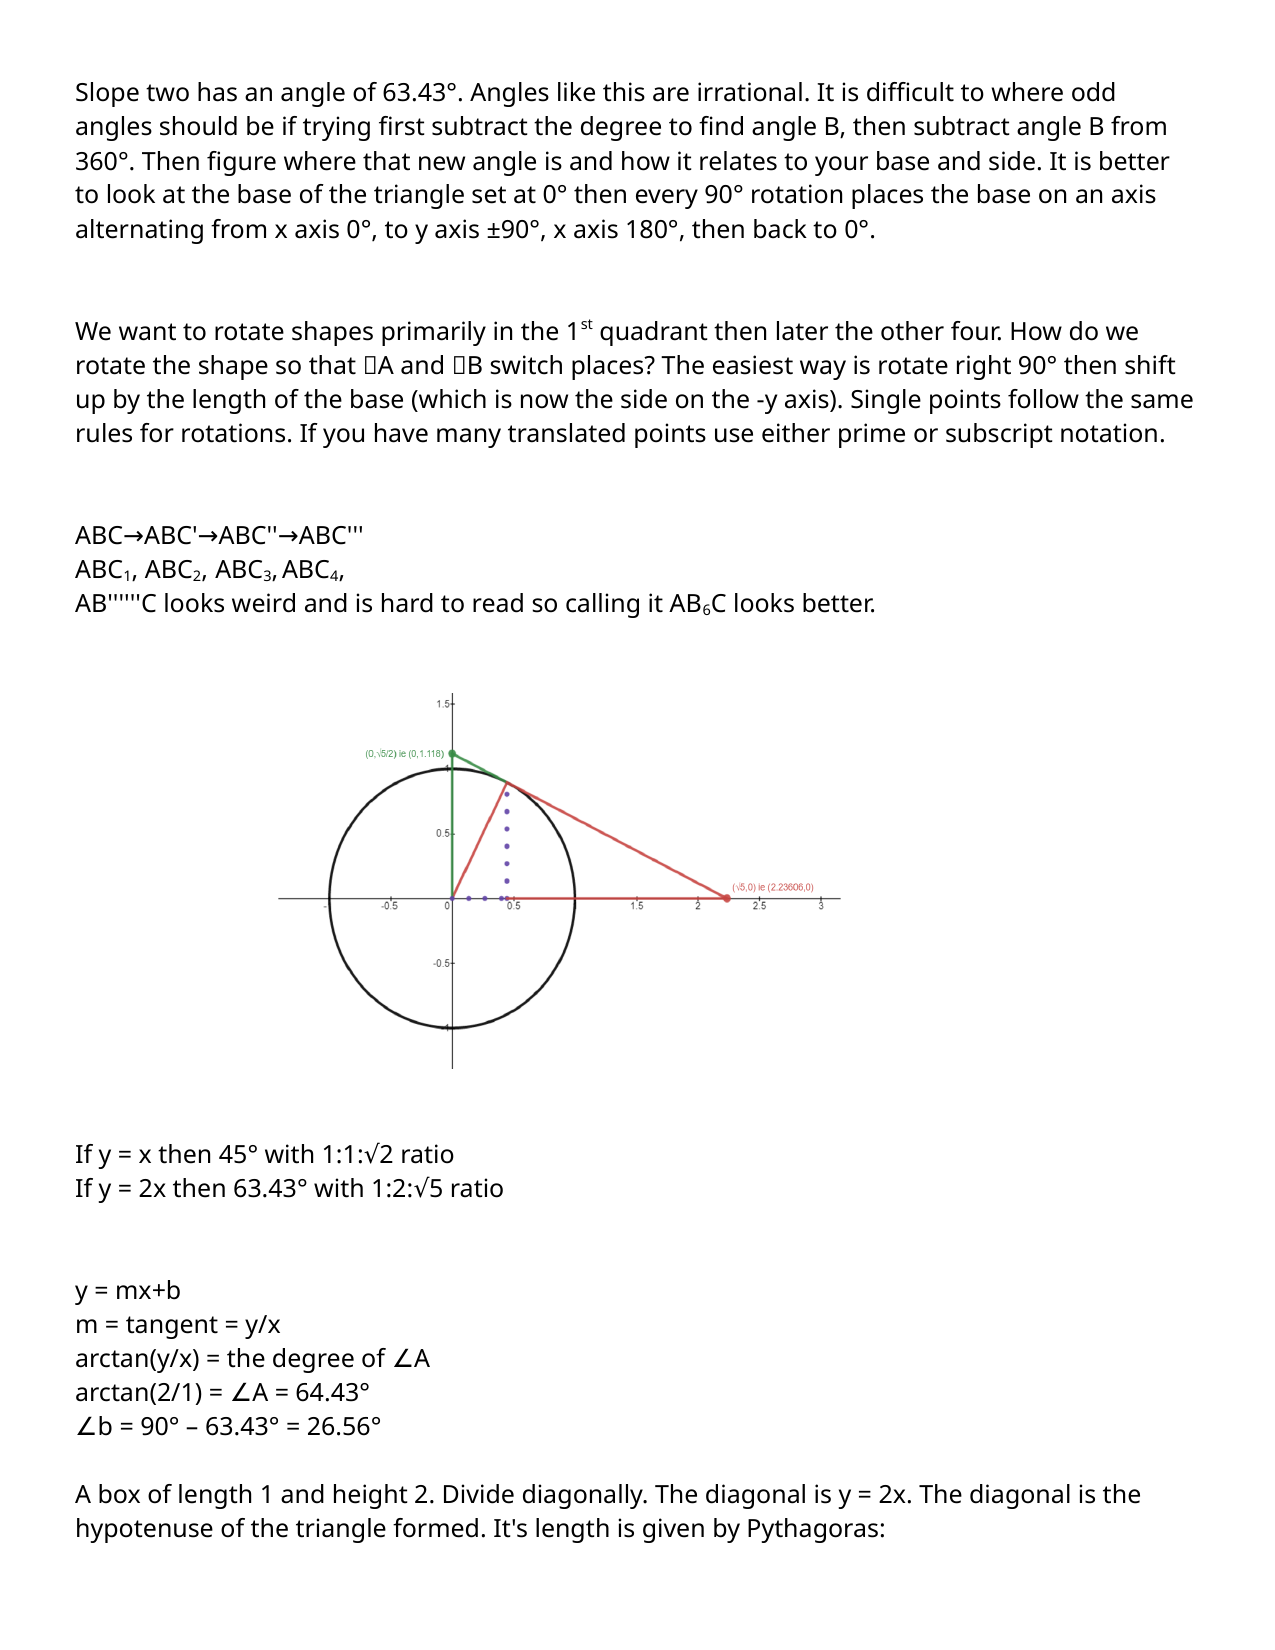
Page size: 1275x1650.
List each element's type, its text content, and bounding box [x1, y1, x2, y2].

text ∠b = 90° – 63.43° = 26.56° [75, 1409, 1200, 1443]
text y = mx+b [75, 1273, 1200, 1307]
text If y = 2x then 63.43° with 1:2:√5 ratio [75, 1170, 1200, 1204]
text m = tangent = y/x [75, 1307, 1200, 1341]
text If y = x then 45° with 1:1:√2 ratio [75, 1136, 1200, 1170]
text arctan(2/1) = ∠A = 64.43° [75, 1375, 1200, 1409]
text We want to rotate shapes primarily in the 1st quadrant then later the other four. How do we rotate the shape so that A and B switch places? The easiest way is rotate right 90° then shift up by the length of the base (which is now the side on the -y axis). Single points follow the same rules for rotations. If you have many translated points use either prime or subscript notation. [75, 313, 1200, 450]
text arctan(y/x) = the degree of ∠A [75, 1341, 1200, 1375]
text AB''''''C looks weird and is hard to read so calling it AB6C looks better. [75, 586, 1200, 620]
text ABC1, ABC2, ABC3, ABC4, [75, 552, 1200, 586]
text Slope two has an angle of 63.43°. Angles like this are irrational. It is difficult to where odd angles should be if trying first subtract the degree to find angle B, then subtract angle B from 360°. Then figure where that new angle is and how it relates to your base and side. It is better to look at the base of the triangle set at 0° then every 90° rotation places the base on an axis alternating from x axis 0°, to y axis ±90°, x axis 180°, then back to 0°. [75, 75, 1200, 245]
text ABC→ABC'→ABC''→ABC''' [75, 518, 1200, 552]
text A box of length 1 and height 2. Divide diagonally. The diagonal is y = 2x. The diagonal is the hypotenuse of the triangle formed. It's length is given by Pythagoras: [75, 1477, 1200, 1545]
